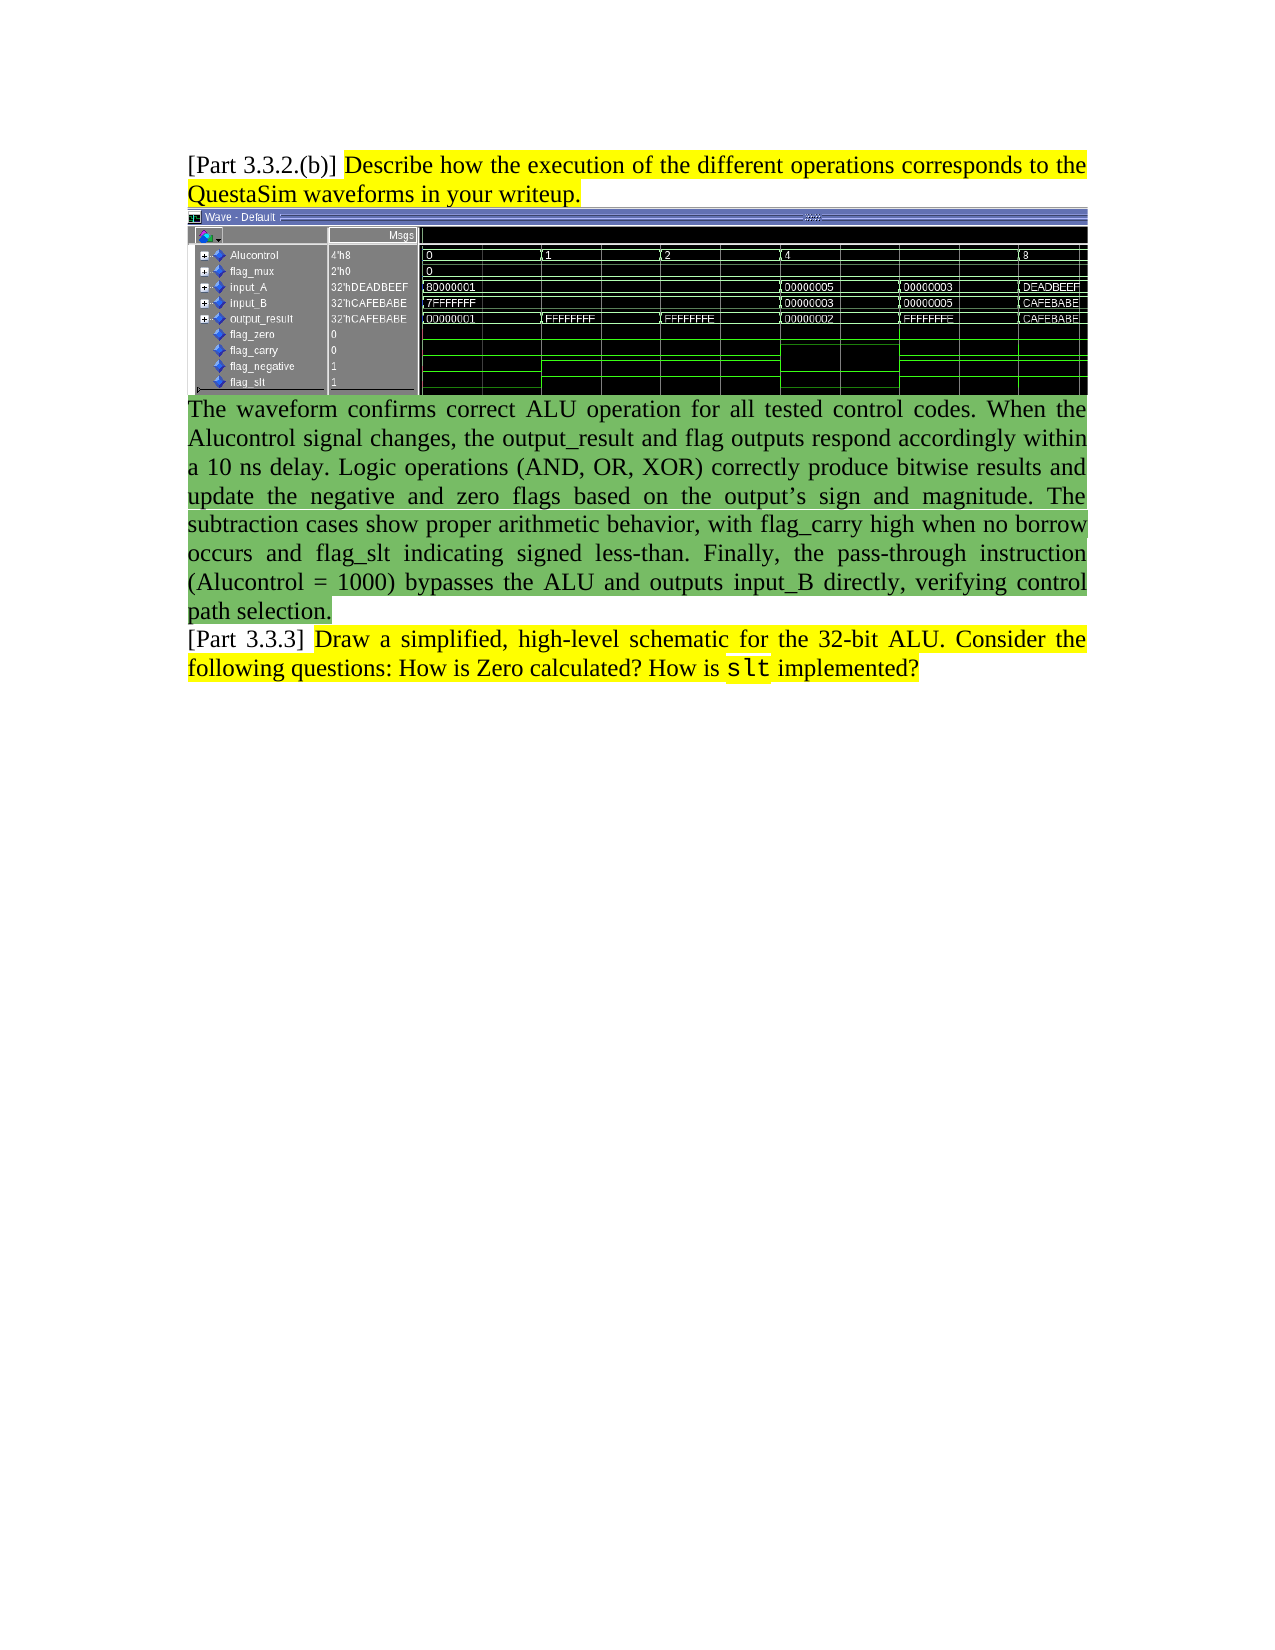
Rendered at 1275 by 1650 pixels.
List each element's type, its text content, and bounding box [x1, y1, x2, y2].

picture [187, 207, 1088, 395]
text The waveform confirms correct ALU operation for all tested control codes. When the Alucontrol signal changes, the output_result and flag outputs respond accordingly within a 10 ns delay. Logic operations (AND, OR, XOR) correctly produce bitwise results and update the negative and zero flags based on the output’s sign and magnitude. The subtraction cases show proper arithmetic behavior, with flag_carry high when no borrow occurs and flag_slt indicating signed less-than. Finally, the pass-through instruction (Alucontrol = 1000) bypasses the ALU and outputs input_B directly, verifying control path selection. [187, 395, 1087, 624]
text [Part 3.3.2.(b)] Describe how the execution of the different operations corresponds to the QuestaSim waveforms in your writeup. [187, 150, 1087, 207]
text [Part 3.3.3] Draw a simplified, high-level schematic for the 32-bit ALU. Consider the following questions: How is Zero calculated? How is slt implemented? [187, 624, 1087, 684]
